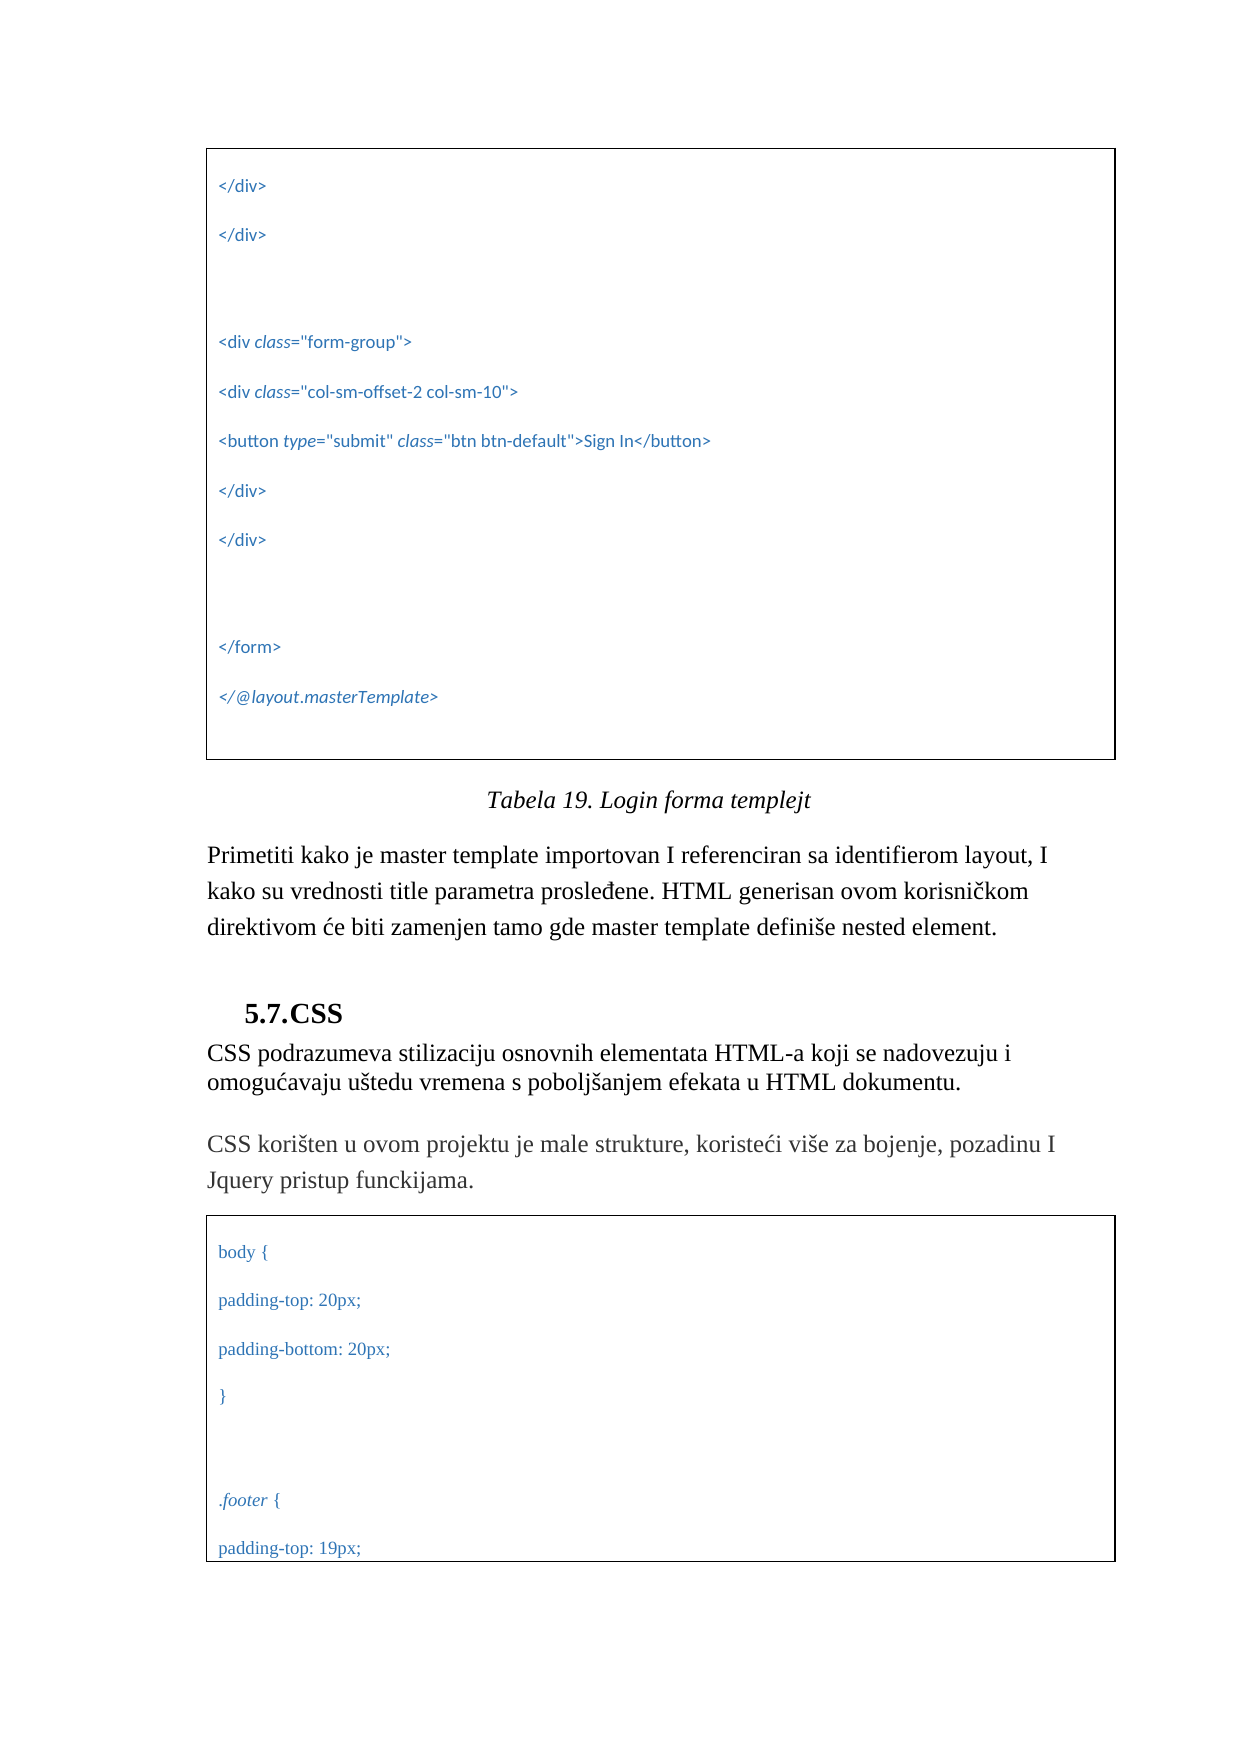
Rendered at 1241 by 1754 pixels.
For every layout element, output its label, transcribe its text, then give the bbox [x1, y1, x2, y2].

text Tabela 19. Login forma templejt [207, 785, 1092, 813]
text CSS korišten u ovom projektu je male strukture, koristeći više za bojenje, pozadinu I Jquery pristup funckijama. [207, 1129, 1092, 1193]
table_header body { padding-top: 20px; padding-bottom: 20px; } .footer { padding-top: 19px; [207, 1216, 1114, 1561]
text CSS podrazumeva stilizaciju osnovnih elementata HTML-a koji se nadovezuju i omogućavaju uštedu vremena s poboljšanjem efekata u HTML dokumentu. [207, 1038, 1092, 1096]
table_header </div> </div> <div class="form-group"> <div class="col-sm-offset-2 col-sm-10"> <button type="submit" class="btn btn-default">Sign In</button> </div> </div> </form> </@layout.masterTemplate> [207, 149, 1114, 759]
subtitle CSS [244, 996, 1092, 1030]
text Primetiti kako je master template importovan I referenciran sa identifierom layout, I kako su vrednosti title parametra prosleđene. HTML generisan ovom korisničkom direktivom će biti zamenjen tamo gde master template definiše nested element. [207, 840, 1092, 941]
